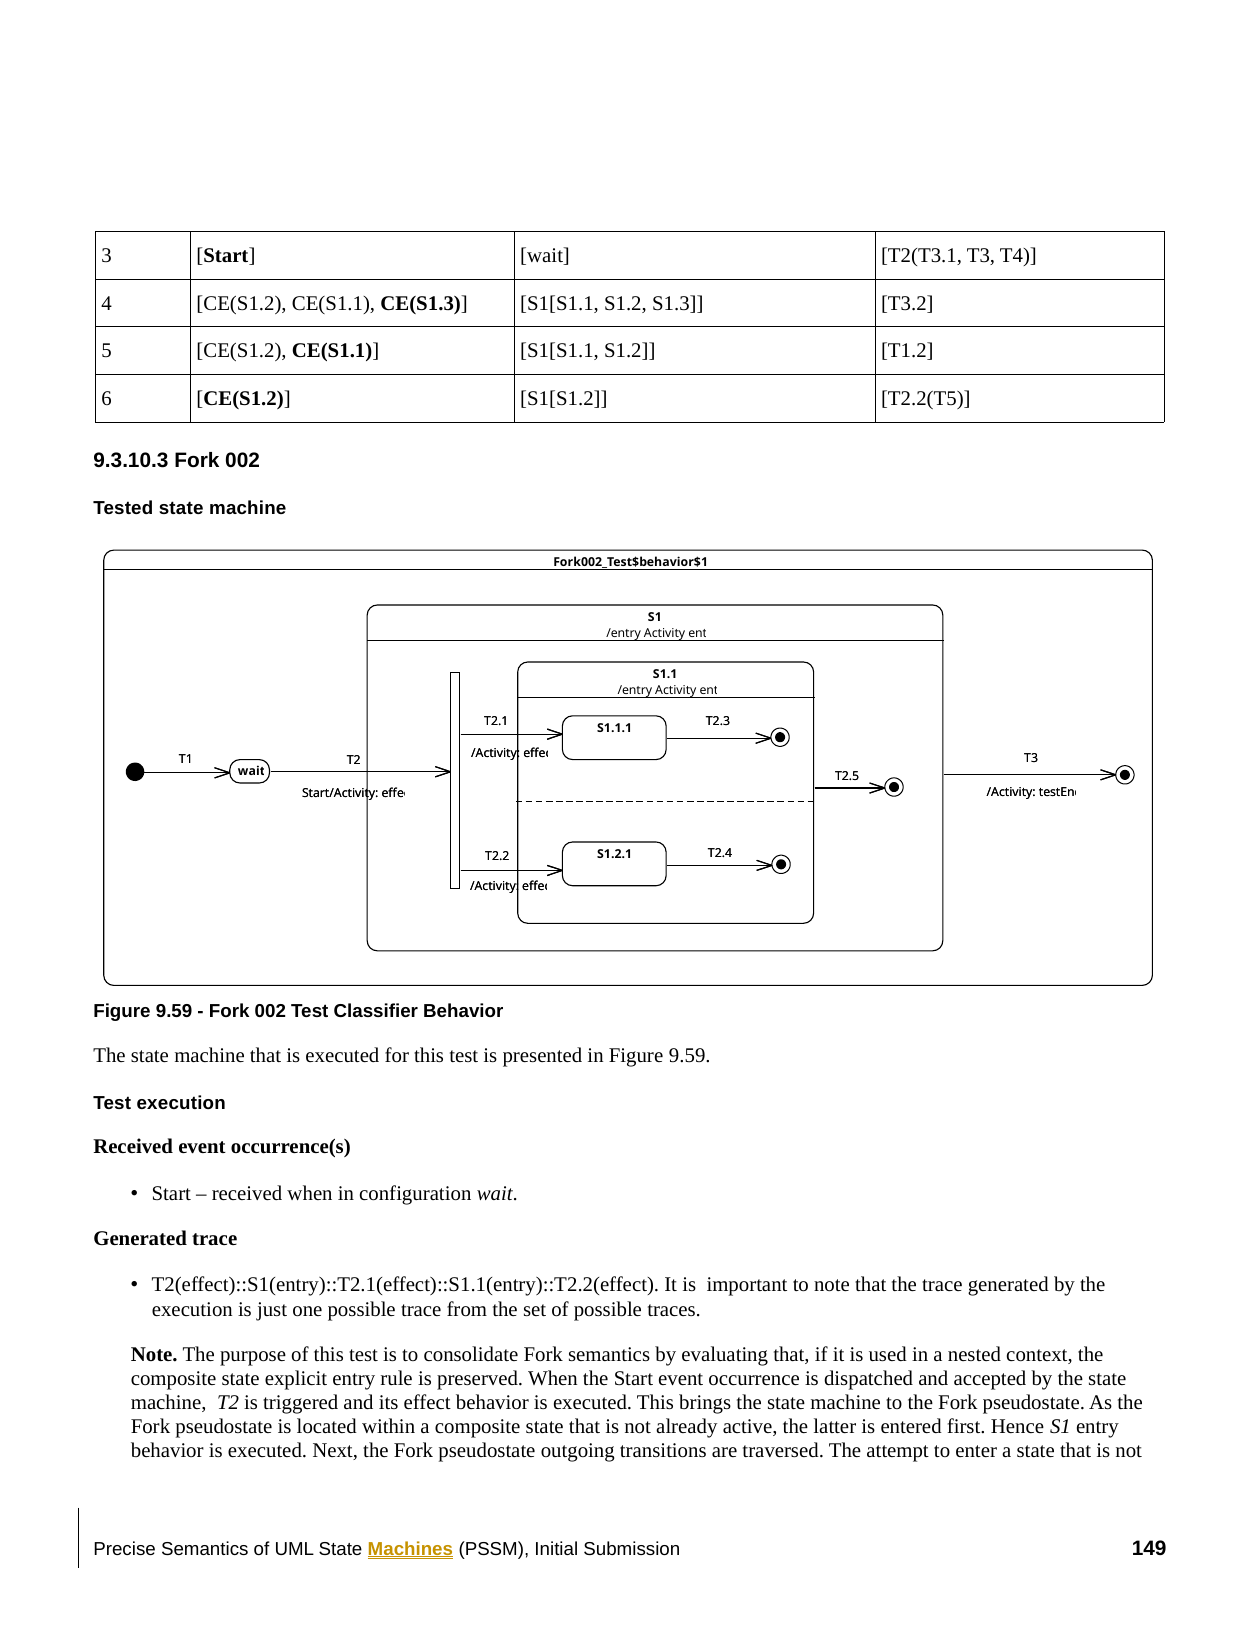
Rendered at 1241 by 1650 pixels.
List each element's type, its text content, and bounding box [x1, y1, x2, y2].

text Figure 9.59 - Fork 002 Test Classifier Behavior [93, 539, 1164, 1022]
table_cell 4 [96, 280, 190, 326]
table_cell [CE(S1.2)] [191, 375, 514, 422]
list T2(effect)::S1(entry)::T2.1(effect)::S1.1(entry)::T2.2(effect). It is important to note that the trace generated by the execution is just one possible trace from the set of possible traces. [131, 1271, 1164, 1321]
table_cell [S1[S1.1, S1.2]] [515, 327, 875, 374]
subtitle Test execution [93, 1092, 1164, 1113]
text Note. The purpose of this test is to consolidate Fork semantics by evaluating that, if it is used in a nested context, the composite state explicit entry rule is preserved. When the Start event occurrence is dispatched and accepted by the state machine, T2 is triggered and its effect behavior is executed. This brings the state machine to the Fork pseudostate. As the Fork pseudostate is located within a composite state that is not already active, the latter is entered first. Hence S1 entry behavior is executed. Next, the Fork pseudostate outgoing transitions are traversed. The attempt to enter a state that is not [131, 1342, 1164, 1462]
table_cell [S1[S1.1, S1.2, S1.3]] [515, 280, 875, 326]
text [93, 527, 1164, 539]
text Generated trace [93, 1226, 1164, 1249]
table_cell [T2.2(T5)] [876, 375, 1164, 422]
text The state machine that is executed for this test is presented in Figure 9.59. [93, 1022, 1164, 1067]
subtitle Tested state machine [93, 497, 1164, 518]
table_cell [T1.2] [876, 327, 1164, 374]
table_cell [CE(S1.2), CE(S1.1)] [191, 327, 514, 374]
text Received event occurrence(s) [93, 1134, 1164, 1158]
list Start – received when in configuration wait. [131, 1179, 1164, 1204]
table_cell [S1[S1.2]] [515, 375, 875, 422]
table_cell 6 [96, 375, 190, 422]
table_cell [CE(S1.2), CE(S1.1), CE(S1.3)] [191, 280, 514, 326]
table_cell [T2(T3.1, T3, T4)] [876, 232, 1164, 279]
table_cell 5 [96, 327, 190, 374]
table_cell [T3.2] [876, 280, 1164, 326]
table_cell [Start] [191, 232, 514, 279]
subtitle Fork 002 [93, 447, 1164, 472]
table_cell 3 [96, 232, 190, 279]
table_cell [wait] [515, 232, 875, 279]
